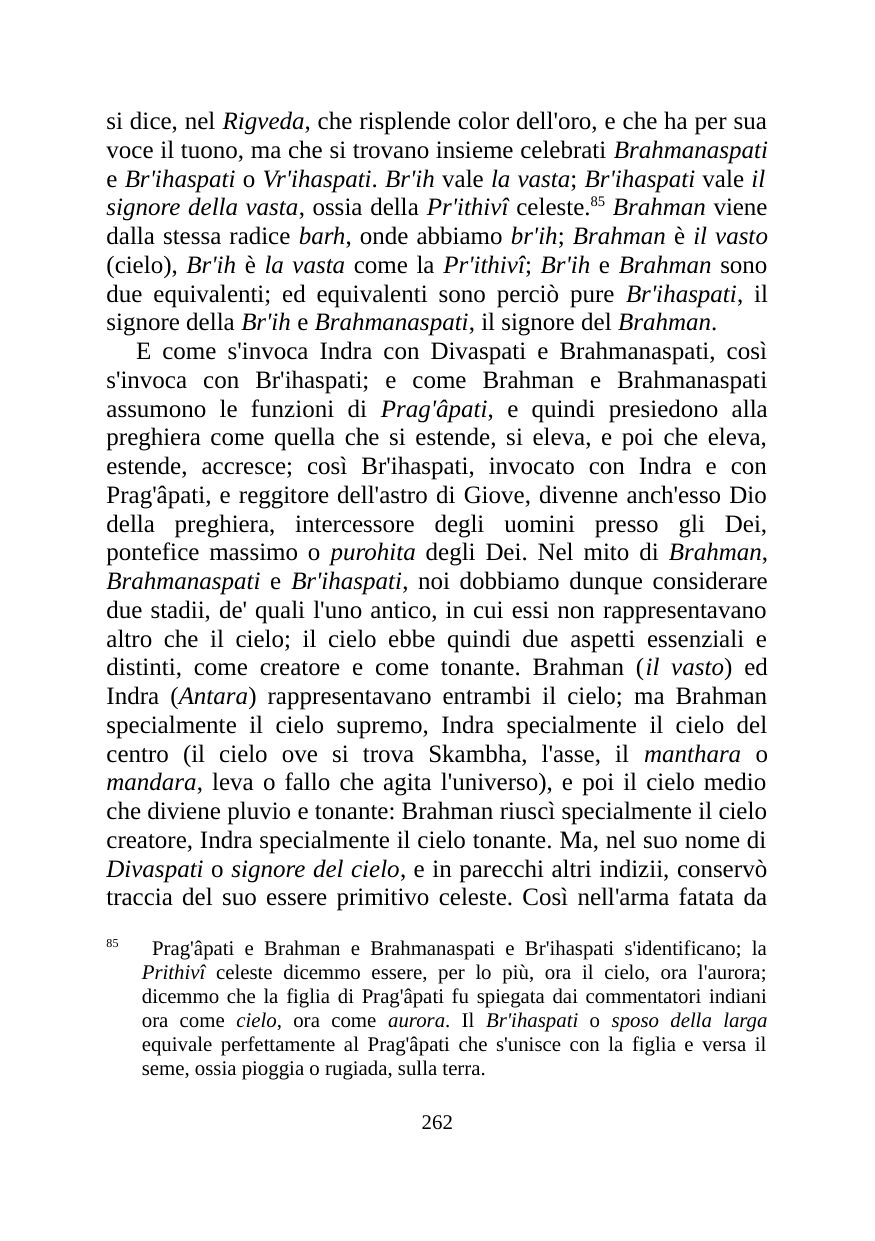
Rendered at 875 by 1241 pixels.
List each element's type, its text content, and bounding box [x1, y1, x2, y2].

text Prag'âpati e Brahman e Brahmanaspati e Br'ihaspati s'identificano; la Prithivî celeste dicemmo essere, per lo più, ora il cielo, ora l'aurora; dicemmo che la figlia di Prag'âpati fu spiegata dai commentatori indiani ora come cielo, ora come aurora. Il Br'ihaspati o sposo della larga equivale perfettamente al Prag'âpati che s'unisce con la figlia e versa il seme, ossia pioggia o rugiada, sulla terra. [106, 936, 768, 1080]
text E come s'invoca Indra con Divaspati e Brahmanaspati, così s'invoca con Br'ihaspati; e come Brahman e Brahmanaspati assumono le funzioni di Prag'âpati, e quindi presiedono alla preghiera come quella che si estende, si eleva, e poi che eleva, estende, accresce; così Br'ihaspati, invocato con Indra e con Prag'âpati, e reggitore dell'astro di Giove, divenne anch'esso Dio della preghiera, intercessore degli uomini presso gli Dei, pontefice massimo o purohita degli Dei. Nel mito di Brahman, Brahmanaspati e Br'ihaspati, noi dobbiamo dunque considerare due stadii, de' quali l'uno antico, in cui essi non rappresentavano altro che il cielo; il cielo ebbe quindi due aspetti essenziali e distinti, come creatore e come tonante. Brahman (il vasto) ed Indra (Antara) rappresentavano entrambi il cielo; ma Brahman specialmente il cielo supremo, Indra specialmente il cielo del centro (il cielo ove si trova Skambha, l'asse, il manthara o mandara, leva o fallo che agita l'universo), e poi il cielo medio che diviene pluvio e tonante: Brahman riuscì specialmente il cielo creatore, Indra specialmente il cielo tonante. Ma, nel suo nome di Divaspati o signore del cielo, e in parecchi altri indizii, conservò traccia del suo essere primitivo celeste. Così nell'arma fatata da [106, 336, 768, 911]
text si dice, nel Rigveda, che risplende color dell'oro, e che ha per sua voce il tuono, ma che si trovano insieme celebrati Brahmanaspati e Br'ihaspati o Vr'ihaspati. Br'ih vale la vasta; Br'ihaspati vale il signore della vasta, ossia della Pr'ithivî celeste. Brahman viene dalla stessa radice barh, onde abbiamo br'ih; Brahman è il vasto (cielo), Br'ih è la vasta come la Pr'ithivî; Br'ih e Brahman sono due equivalenti; ed equivalenti sono perciò pure Br'ihaspati, il signore della Br'ih e Brahmanaspati, il signore del Brahman. [106, 106, 768, 336]
